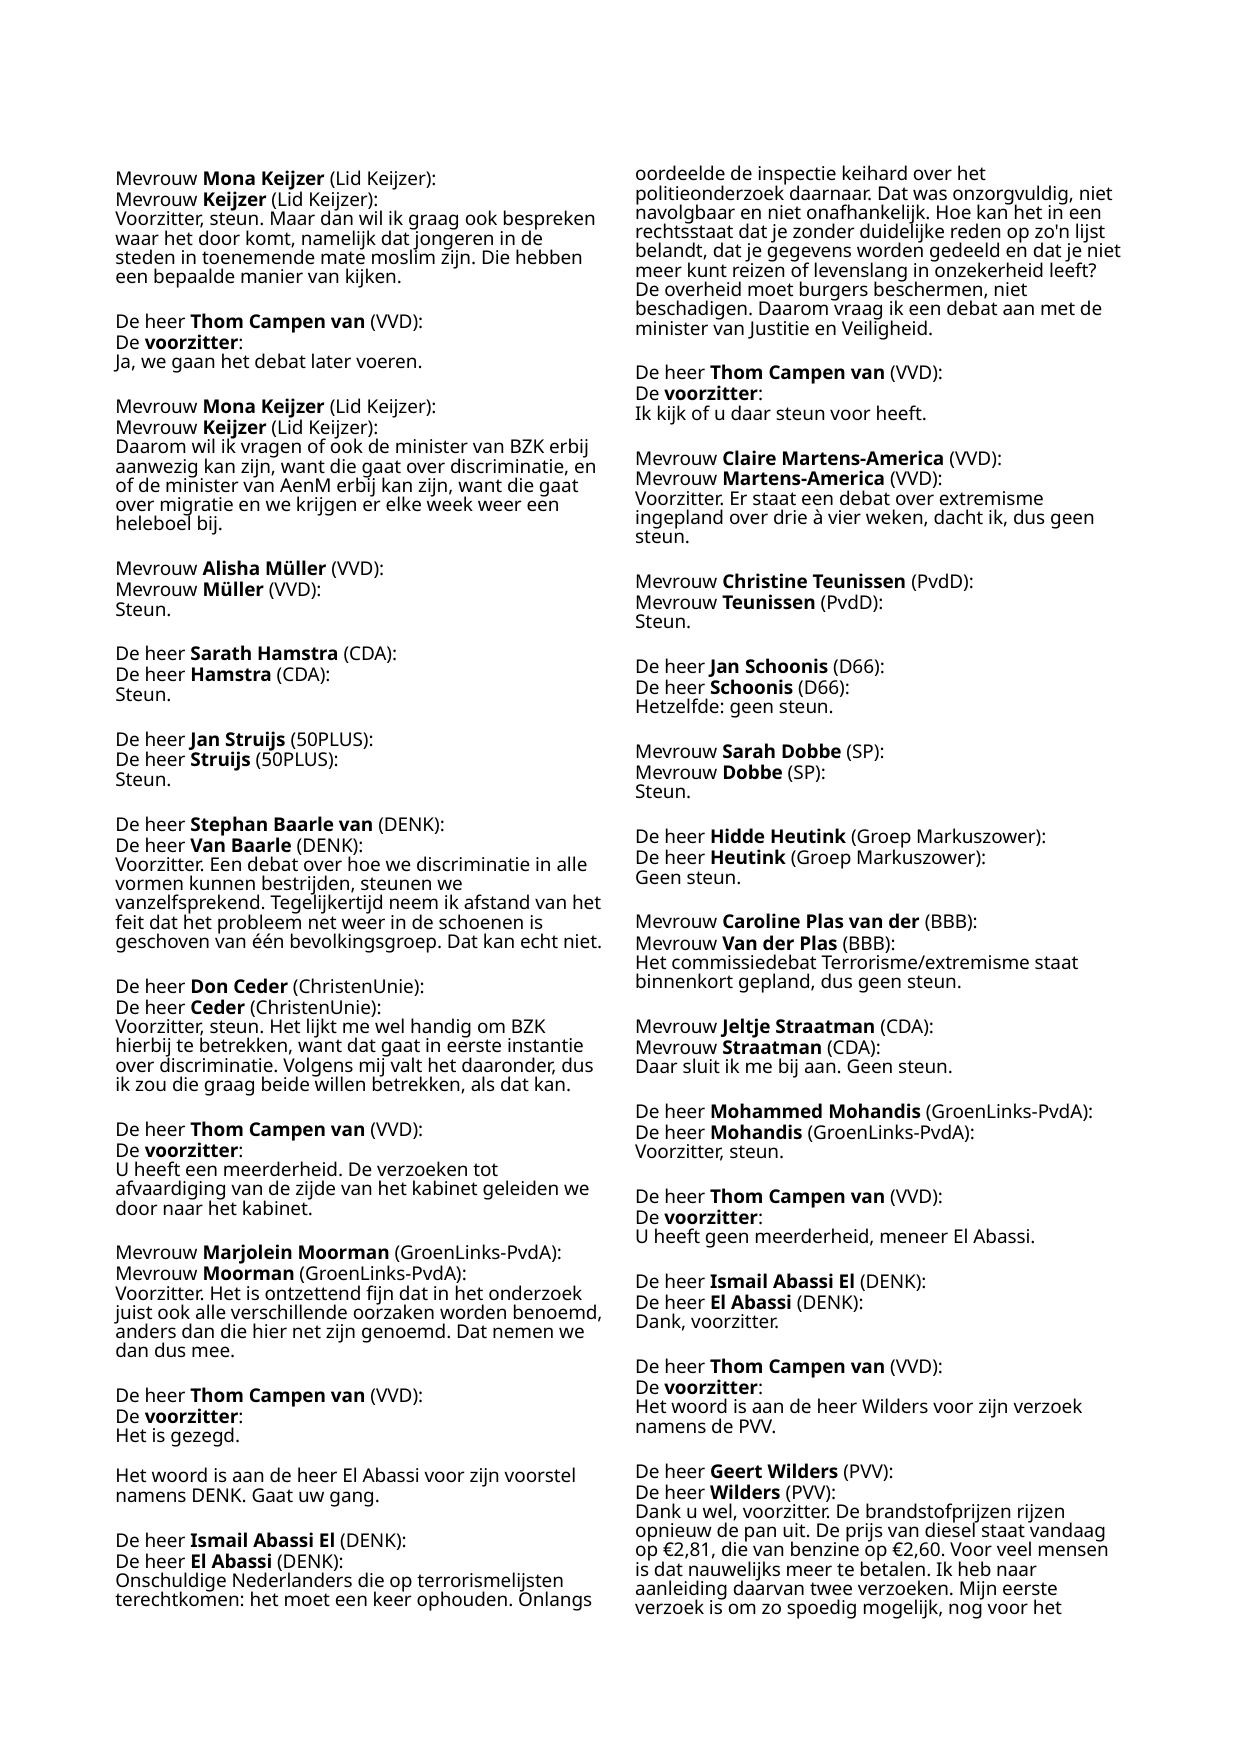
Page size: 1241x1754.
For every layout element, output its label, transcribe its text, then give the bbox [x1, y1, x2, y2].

text De heer Jan Schoonis (D66): [635, 653, 1125, 679]
text De heer Hidde Heutink (Groep Markuszower): [635, 824, 1125, 849]
text Voorzitter, steun. Het lijkt me wel handig om BZK hierbij te betrekken, want dat gaat in eerste instantie over discriminatie. Volgens mij valt het daaronder, dus ik zou die graag beide willen betrekken, als dat kan. [115, 1018, 605, 1095]
text De heer Stephan Baarle van (DENK): [115, 811, 605, 837]
text Ja, we gaan het debat later voeren. [115, 353, 605, 372]
text De voorzitter: [635, 1209, 1125, 1228]
text De heer Schoonis (D66): [635, 679, 1125, 698]
text De heer Thom Campen van (VVD): [635, 1183, 1125, 1209]
text De heer Van Baarle (DENK): [115, 837, 605, 856]
text De voorzitter: [115, 334, 605, 353]
text De heer Thom Campen van (VVD): [115, 308, 605, 334]
text Mevrouw Claire Martens-America (VVD): [635, 445, 1125, 470]
text De heer Ceder (ChristenUnie): [115, 999, 605, 1018]
text De voorzitter: [635, 1379, 1125, 1398]
text Voorzitter. Er staat een debat over extremisme ingepland over drie à vier weken, dacht ik, dus geen steun. [635, 490, 1125, 547]
text Ik kijk of u daar steun voor heeft. [635, 404, 1125, 424]
text Het woord is aan de heer Wilders voor zijn verzoek namens de PVV. [635, 1398, 1125, 1437]
text De heer Hamstra (CDA): [115, 666, 605, 686]
text Mevrouw Mona Keijzer (Lid Keijzer): [115, 393, 605, 419]
text Dank u wel, voorzitter. De brandstofprijzen rijzen opnieuw de pan uit. De prijs van diesel staat vandaag op €2,81, die van benzine op €2,60. Voor veel mensen is dat nauwelijks meer te betalen. Ik heb naar aanleiding daarvan twee verzoeken. Mijn eerste verzoek is om zo spoedig mogelijk, nog voor het [635, 1503, 1125, 1618]
text Mevrouw Straatman (CDA): [635, 1039, 1125, 1058]
text Mevrouw Moorman (GroenLinks-PvdA): [115, 1265, 605, 1284]
text Steun. [635, 783, 1125, 803]
text Mevrouw Dobbe (SP): [635, 764, 1125, 783]
text De heer Struijs (50PLUS): [115, 751, 605, 771]
text Steun. [115, 686, 605, 705]
text De heer Geert Wilders (PVV): [635, 1458, 1125, 1484]
text Hetzelfde: geen steun. [635, 698, 1125, 718]
text Dank, voorzitter. [635, 1313, 1125, 1333]
text De heer Ismail Abassi El (DENK): [635, 1268, 1125, 1294]
text Mevrouw Keijzer (Lid Keijzer): [115, 191, 605, 210]
text Mevrouw Keijzer (Lid Keijzer): [115, 419, 605, 438]
text De heer Sarath Hamstra (CDA): [115, 641, 605, 666]
text Mevrouw Christine Teunissen (PvdD): [635, 568, 1125, 594]
text Het is gezegd. [115, 1427, 605, 1447]
text De heer El Abassi (DENK): [635, 1294, 1125, 1313]
text Voorzitter. Het is ontzettend fijn dat in het onderzoek juist ook alle verschillende oorzaken worden benoemd, anders dan die hier net zijn genoemd. Dat nemen we dan dus mee. [115, 1284, 605, 1362]
text De voorzitter: [115, 1408, 605, 1427]
text Geen steun. [635, 869, 1125, 888]
text Onschuldige Nederlanders die op terrorismelijsten terechtkomen: het moet een keer ophouden. Onlangs [115, 1572, 605, 1610]
text U heeft geen meerderheid, meneer El Abassi. [635, 1228, 1125, 1248]
text Voorzitter. Een debat over hoe we discriminatie in alle vormen kunnen bestrijden, steunen we vanzelfsprekend. Tegelijkertijd neem ik afstand van het feit dat het probleem net weer in de schoenen is geschoven van één bevolkingsgroep. Dat kan echt niet. [115, 856, 605, 952]
text De heer Thom Campen van (VVD): [115, 1382, 605, 1408]
text oordeelde de inspectie keihard over het politieonderzoek daarnaar. Dat was onzorgvuldig, niet navolgbaar en niet onafhankelijk. Hoe kan het in een rechtsstaat dat je zonder duidelijke reden op zo'n lijst belandt, dat je gegevens worden gedeeld en dat je niet meer kunt reizen of levenslang in onzekerheid leeft? De overheid moet burgers beschermen, niet beschadigen. Daarom vraag ik een debat aan met de minister van Justitie en Veiligheid. [635, 165, 1125, 339]
text De heer El Abassi (DENK): [115, 1553, 605, 1572]
text Steun. [115, 771, 605, 790]
text Mevrouw Marjolein Moorman (GroenLinks-PvdA): [115, 1239, 605, 1265]
text Voorzitter, steun. Maar dan wil ik graag ook bespreken waar het door komt, namelijk dat jongeren in de steden in toenemende mate moslim zijn. Die hebben een bepaalde manier van kijken. [115, 210, 605, 287]
text Mevrouw Alisha Müller (VVD): [115, 556, 605, 581]
text De voorzitter: [635, 385, 1125, 404]
text De heer Heutink (Groep Markuszower): [635, 849, 1125, 869]
text De heer Ismail Abassi El (DENK): [115, 1527, 605, 1553]
text Mevrouw Jeltje Straatman (CDA): [635, 1013, 1125, 1039]
text Mevrouw Sarah Dobbe (SP): [635, 738, 1125, 764]
text Steun. [115, 601, 605, 620]
text Daar sluit ik me bij aan. Geen steun. [635, 1058, 1125, 1077]
text U heeft een meerderheid. De verzoeken tot afvaardiging van de zijde van het kabinet geleiden we door naar het kabinet. [115, 1161, 605, 1219]
text Steun. [635, 613, 1125, 633]
text De heer Jan Struijs (50PLUS): [115, 726, 605, 751]
text Het commissiedebat Terrorisme/extremisme staat binnenkort gepland, dus geen steun. [635, 954, 1125, 992]
text Mevrouw Martens-America (VVD): [635, 470, 1125, 490]
text De voorzitter: [115, 1142, 605, 1161]
text De heer Mohammed Mohandis (GroenLinks-PvdA): [635, 1098, 1125, 1124]
text Mevrouw Mona Keijzer (Lid Keijzer): [115, 165, 605, 191]
text Mevrouw Caroline Plas van der (BBB): [635, 909, 1125, 934]
text Mevrouw Van der Plas (BBB): [635, 934, 1125, 954]
text De heer Don Ceder (ChristenUnie): [115, 973, 605, 999]
text De heer Thom Campen van (VVD): [635, 359, 1125, 385]
text Daarom wil ik vragen of ook de minister van BZK erbij aanwezig kan zijn, want die gaat over discriminatie, en of de minister van AenM erbij kan zijn, want die gaat over migratie en we krijgen er elke week weer een heleboel bij. [115, 438, 605, 535]
text Mevrouw Teunissen (PvdD): [635, 594, 1125, 613]
text Voorzitter, steun. [635, 1143, 1125, 1162]
text De heer Thom Campen van (VVD): [115, 1116, 605, 1142]
text De heer Thom Campen van (VVD): [635, 1353, 1125, 1379]
text Mevrouw Müller (VVD): [115, 581, 605, 601]
text De heer Mohandis (GroenLinks-PvdA): [635, 1124, 1125, 1143]
text De heer Wilders (PVV): [635, 1484, 1125, 1503]
text Het woord is aan de heer El Abassi voor zijn voorstel namens DENK. Gaat uw gang. [115, 1467, 605, 1506]
